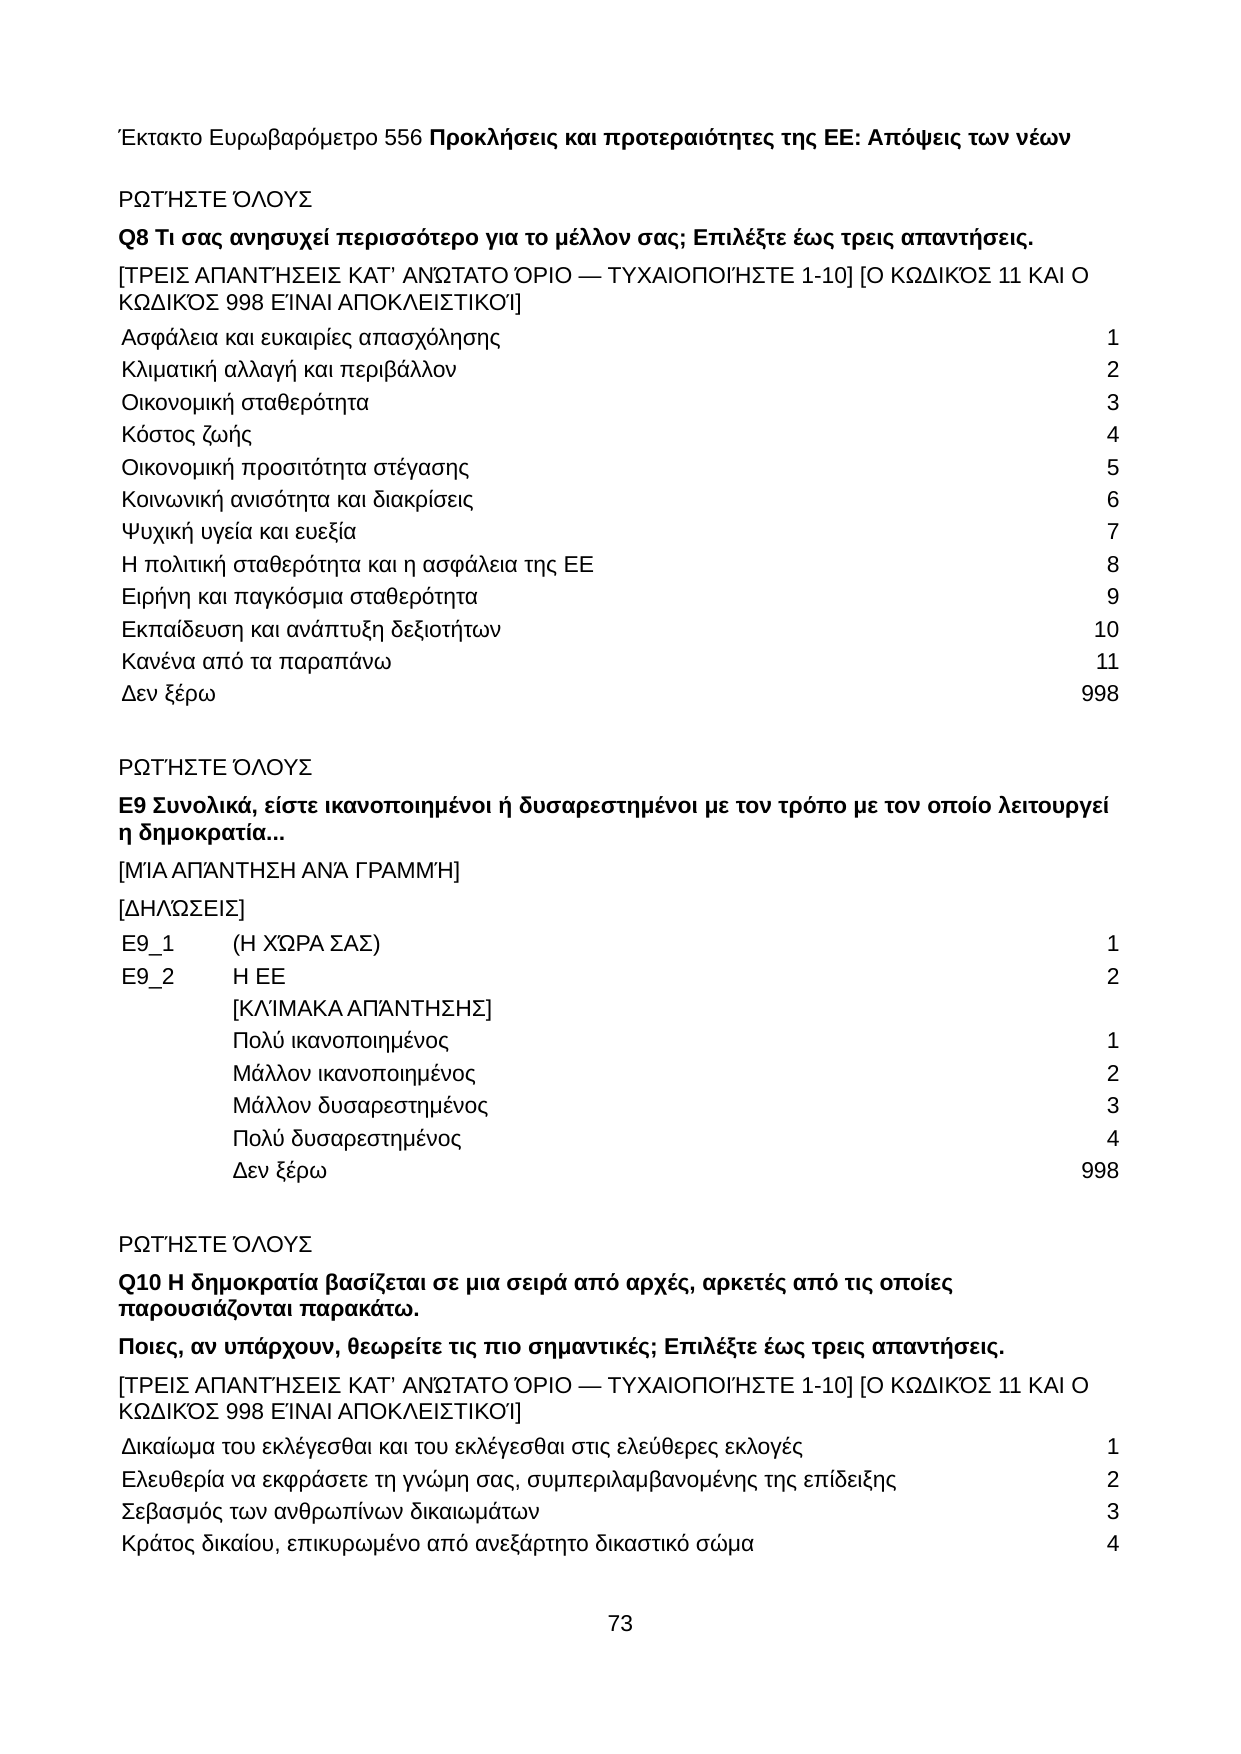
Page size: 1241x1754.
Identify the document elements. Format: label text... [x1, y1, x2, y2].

text Ε9 Συνολικά, είστε ικανοποιημένοι ή δυσαρεστημένοι με τον τρόπο με τον οποίο λειτουργεί η δημοκρατία... [118, 792, 1122, 845]
table_cell 2 [999, 960, 1122, 992]
table_header Δικαίωμα του εκλέγεσθαι και του εκλέγεσθαι στις ελεύθερες εκλογές [118, 1430, 986, 1463]
text [ΜΊΑ ΑΠΆΝΤΗΣΗ ΑΝΆ ΓΡΑΜΜΉ] [118, 857, 1122, 883]
table_cell Κράτος δικαίου, επικυρωμένο από ανεξάρτητο δικαστικό σώμα [118, 1528, 986, 1560]
table_cell 3 [999, 1089, 1122, 1122]
table_cell 11 [986, 645, 1122, 677]
table_cell 2 [986, 353, 1122, 386]
table_cell 4 [999, 1122, 1122, 1154]
table_header Ασφάλεια και ευκαιρίες απασχόλησης [118, 321, 986, 353]
table_cell 4 [986, 1528, 1122, 1560]
table_cell Δεν ξέρω [118, 677, 986, 710]
table_cell Πολύ ικανοποιημένος [229, 1024, 998, 1057]
table_cell [118, 1154, 229, 1186]
table_cell Κόστος ζωής [118, 418, 986, 451]
table_cell Σεβασμός των ανθρωπίνων δικαιωμάτων [118, 1495, 986, 1527]
text [ΤΡΕΙΣ ΑΠΑΝΤΉΣΕΙΣ ΚΑΤ’ ΑΝΏΤΑΤΟ ΌΡΙΟ — ΤΥΧΑΙΟΠΟΙΉΣΤΕ 1-10] [Ο ΚΩΔΙΚΌΣ 11 ΚΑΙ Ο ΚΩΔΙΚΌΣ 998 ΕΊΝΑΙ ΑΠΟΚΛΕΙΣΤΙΚΟΊ] [118, 1372, 1122, 1424]
table_cell [118, 1089, 229, 1122]
table_header 1 [986, 1430, 1122, 1463]
table_cell [118, 1024, 229, 1057]
table_cell Ειρήνη και παγκόσμια σταθερότητα [118, 580, 986, 612]
text ΡΩΤΉΣΤΕ ΌΛΟΥΣ [118, 754, 1122, 780]
table_cell Μάλλον ικανοποιημένος [229, 1057, 998, 1089]
table_cell [999, 992, 1122, 1024]
text [ΤΡΕΙΣ ΑΠΑΝΤΉΣΕΙΣ ΚΑΤ’ ΑΝΏΤΑΤΟ ΌΡΙΟ — ΤΥΧΑΙΟΠΟΙΉΣΤΕ 1-10] [Ο ΚΩΔΙΚΌΣ 11 ΚΑΙ Ο ΚΩΔΙΚΌΣ 998 ΕΊΝΑΙ ΑΠΟΚΛΕΙΣΤΙΚΟΊ] [118, 262, 1122, 315]
table_cell Η πολιτική σταθερότητα και η ασφάλεια της ΕΕ [118, 548, 986, 580]
table_cell [118, 1122, 229, 1154]
table_cell 998 [999, 1154, 1122, 1186]
table_cell Η ΕΕ [229, 960, 998, 992]
table_cell 8 [986, 548, 1122, 580]
table_cell 3 [986, 386, 1122, 418]
text Q8 Τι σας ανησυχεί περισσότερο για το μέλλον σας; Επιλέξτε έως τρεις απαντήσεις. [118, 224, 1122, 250]
table_cell Μάλλον δυσαρεστημένος [229, 1089, 998, 1122]
table_cell 9 [986, 580, 1122, 612]
table_cell 5 [986, 451, 1122, 483]
table_cell Ε9_2 [118, 960, 229, 992]
table_cell 2 [999, 1057, 1122, 1089]
table_cell 998 [986, 677, 1122, 710]
table_cell 10 [986, 613, 1122, 645]
table_cell Ελευθερία να εκφράσετε τη γνώμη σας, συμπεριλαμβανομένης της επίδειξης [118, 1463, 986, 1495]
table_header (Η ΧΏΡΑ ΣΑΣ) [229, 927, 998, 959]
table_cell 1 [999, 1024, 1122, 1057]
table_cell 4 [986, 418, 1122, 451]
text [ΔΗΛΏΣΕΙΣ] [118, 895, 1122, 921]
table_header 1 [986, 321, 1122, 353]
table_cell 2 [986, 1463, 1122, 1495]
table_cell 3 [986, 1495, 1122, 1527]
table_cell Οικονομική προσιτότητα στέγασης [118, 451, 986, 483]
text Q10 Η δημοκρατία βασίζεται σε μια σειρά από αρχές, αρκετές από τις οποίες παρουσιάζονται παρακάτω. [118, 1269, 1122, 1321]
table_cell 7 [986, 515, 1122, 548]
table_cell Εκπαίδευση και ανάπτυξη δεξιοτήτων [118, 613, 986, 645]
table_cell 6 [986, 483, 1122, 515]
table_cell [118, 992, 229, 1024]
table_cell Οικονομική σταθερότητα [118, 386, 986, 418]
text ΡΩΤΉΣΤΕ ΌΛΟΥΣ [118, 1231, 1122, 1257]
table_cell Κανένα από τα παραπάνω [118, 645, 986, 677]
table_header 1 [999, 927, 1122, 959]
table_cell Πολύ δυσαρεστημένος [229, 1122, 998, 1154]
table_cell Δεν ξέρω [229, 1154, 998, 1186]
table_cell [ΚΛΊΜΑΚΑ ΑΠΆΝΤΗΣΗΣ] [229, 992, 998, 1024]
table_header Ε9_1 [118, 927, 229, 959]
table_cell Κλιματική αλλαγή και περιβάλλον [118, 353, 986, 386]
table_cell Ψυχική υγεία και ευεξία [118, 515, 986, 548]
table_cell Κοινωνική ανισότητα και διακρίσεις [118, 483, 986, 515]
text Ποιες, αν υπάρχουν, θεωρείτε τις πιο σημαντικές; Επιλέξτε έως τρεις απαντήσεις. [118, 1333, 1122, 1360]
text ΡΩΤΉΣΤΕ ΌΛΟΥΣ [118, 186, 1122, 212]
table_cell [118, 1057, 229, 1089]
